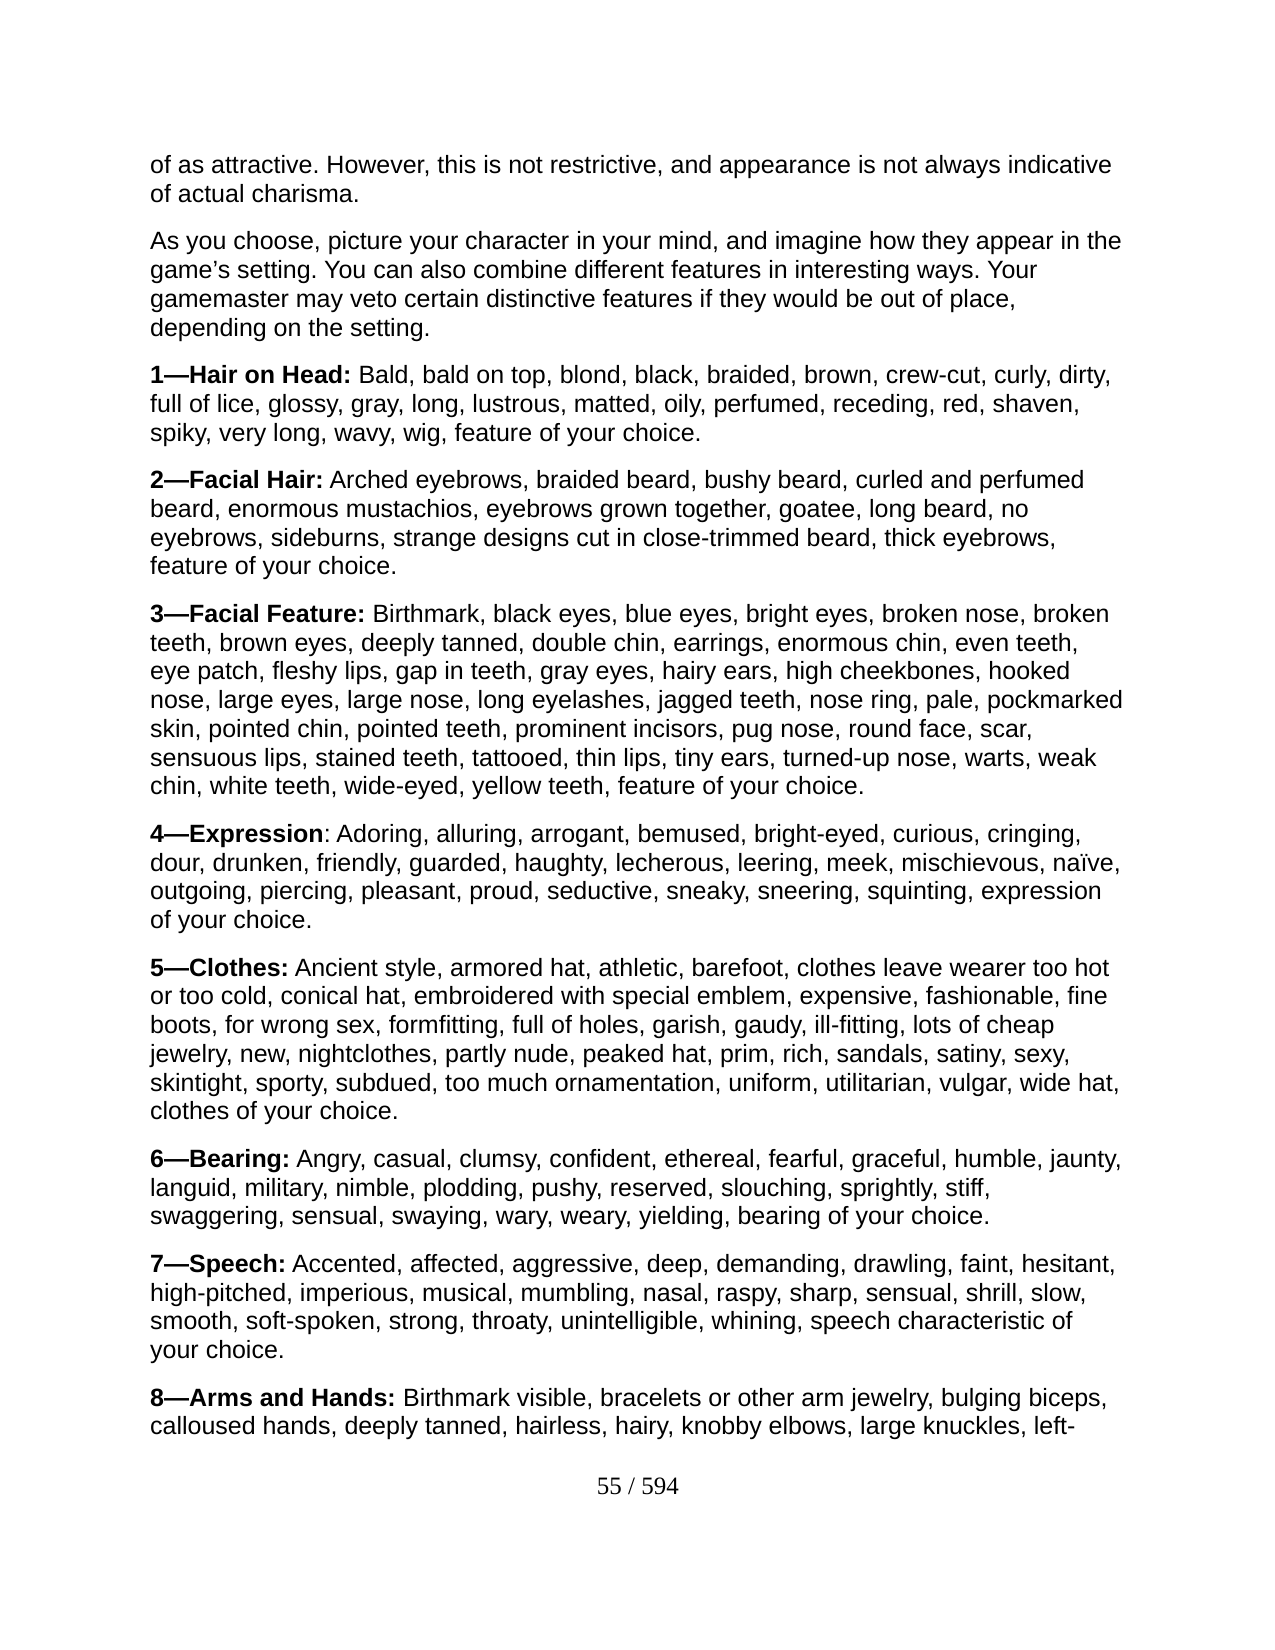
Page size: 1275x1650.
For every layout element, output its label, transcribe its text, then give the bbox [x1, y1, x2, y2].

text 2—Facial Hair: Arched eyebrows, braided beard, bushy beard, curled and perfumed beard, enormous mustachios, eyebrows grown together, goatee, long beard, no eyebrows, sideburns, strange designs cut in close-trimmed beard, thick eyebrows, feature of your choice. [150, 465, 1125, 580]
text 3—Facial Feature: Birthmark, black eyes, blue eyes, bright eyes, broken nose, broken teeth, brown eyes, deeply tanned, double chin, earrings, enormous chin, even teeth, eye patch, fleshy lips, gap in teeth, gray eyes, hairy ears, high cheekbones, hooked nose, large eyes, large nose, long eyelashes, jagged teeth, nose ring, pale, pockmarked skin, pointed chin, pointed teeth, prominent incisors, pug nose, round face, scar, sensuous lips, stained teeth, tattooed, thin lips, tiny ears, turned-up nose, warts, weak chin, white teeth, wide-eyed, yellow teeth, feature of your choice. [150, 599, 1125, 800]
text 8—Arms and Hands: Birthmark visible, bracelets or other arm jewelry, bulging biceps, calloused hands, deeply tanned, hairless, hairy, knobby elbows, large knuckles, left- [150, 1382, 1125, 1440]
text 7—Speech: Accented, affected, aggressive, deep, demanding, drawling, faint, hesitant, high-pitched, imperious, musical, mumbling, nasal, raspy, sharp, sensual, shrill, slow, smooth, soft-spoken, strong, throaty, unintelligible, whining, speech characteristic of your choice. [150, 1249, 1125, 1364]
text 5—Clothes: Ancient style, armored hat, athletic, barefoot, clothes leave wearer too hot or too cold, conical hat, embroidered with special emblem, expensive, fashionable, fine boots, for wrong sex, formfitting, full of holes, garish, gaudy, ill-fitting, lots of cheap jewelry, new, nightclothes, partly nude, peaked hat, prim, rich, sandals, satiny, sexy, skintight, sporty, subdued, too much ornamentation, uniform, utilitarian, vulgar, wide hat, clothes of your choice. [150, 952, 1125, 1125]
text 6—Bearing: Angry, casual, clumsy, confident, ethereal, fearful, graceful, humble, jaunty, languid, military, nimble, plodding, pushy, reserved, slouching, sprightly, stiff, swaggering, sensual, swaying, wary, weary, yielding, bearing of your choice. [150, 1144, 1125, 1230]
text 4—Expression: Adoring, alluring, arrogant, bemused, bright-eyed, curious, cringing, dour, drunken, friendly, guarded, haughty, lecherous, leering, meek, mischievous, naïve, outgoing, piercing, pleasant, proud, seductive, sneaky, sneering, squinting, expression of your choice. [150, 819, 1125, 934]
text 1—Hair on Head: Bald, bald on top, blond, black, braided, brown, crew-cut, curly, dirty, full of lice, glossy, gray, long, lustrous, matted, oily, perfumed, receding, red, shaven, spiky, very long, wavy, wig, feature of your choice. [150, 360, 1125, 446]
text As you choose, picture your character in your mind, and imagine how they appear in the game’s setting. You can also combine different features in interesting ways. Your gamemaster may veto certain distinctive features if they would be out of place, depending on the setting. [150, 226, 1125, 341]
text of as attractive. However, this is not restrictive, and appearance is not always indicative of actual charisma. [150, 150, 1125, 207]
